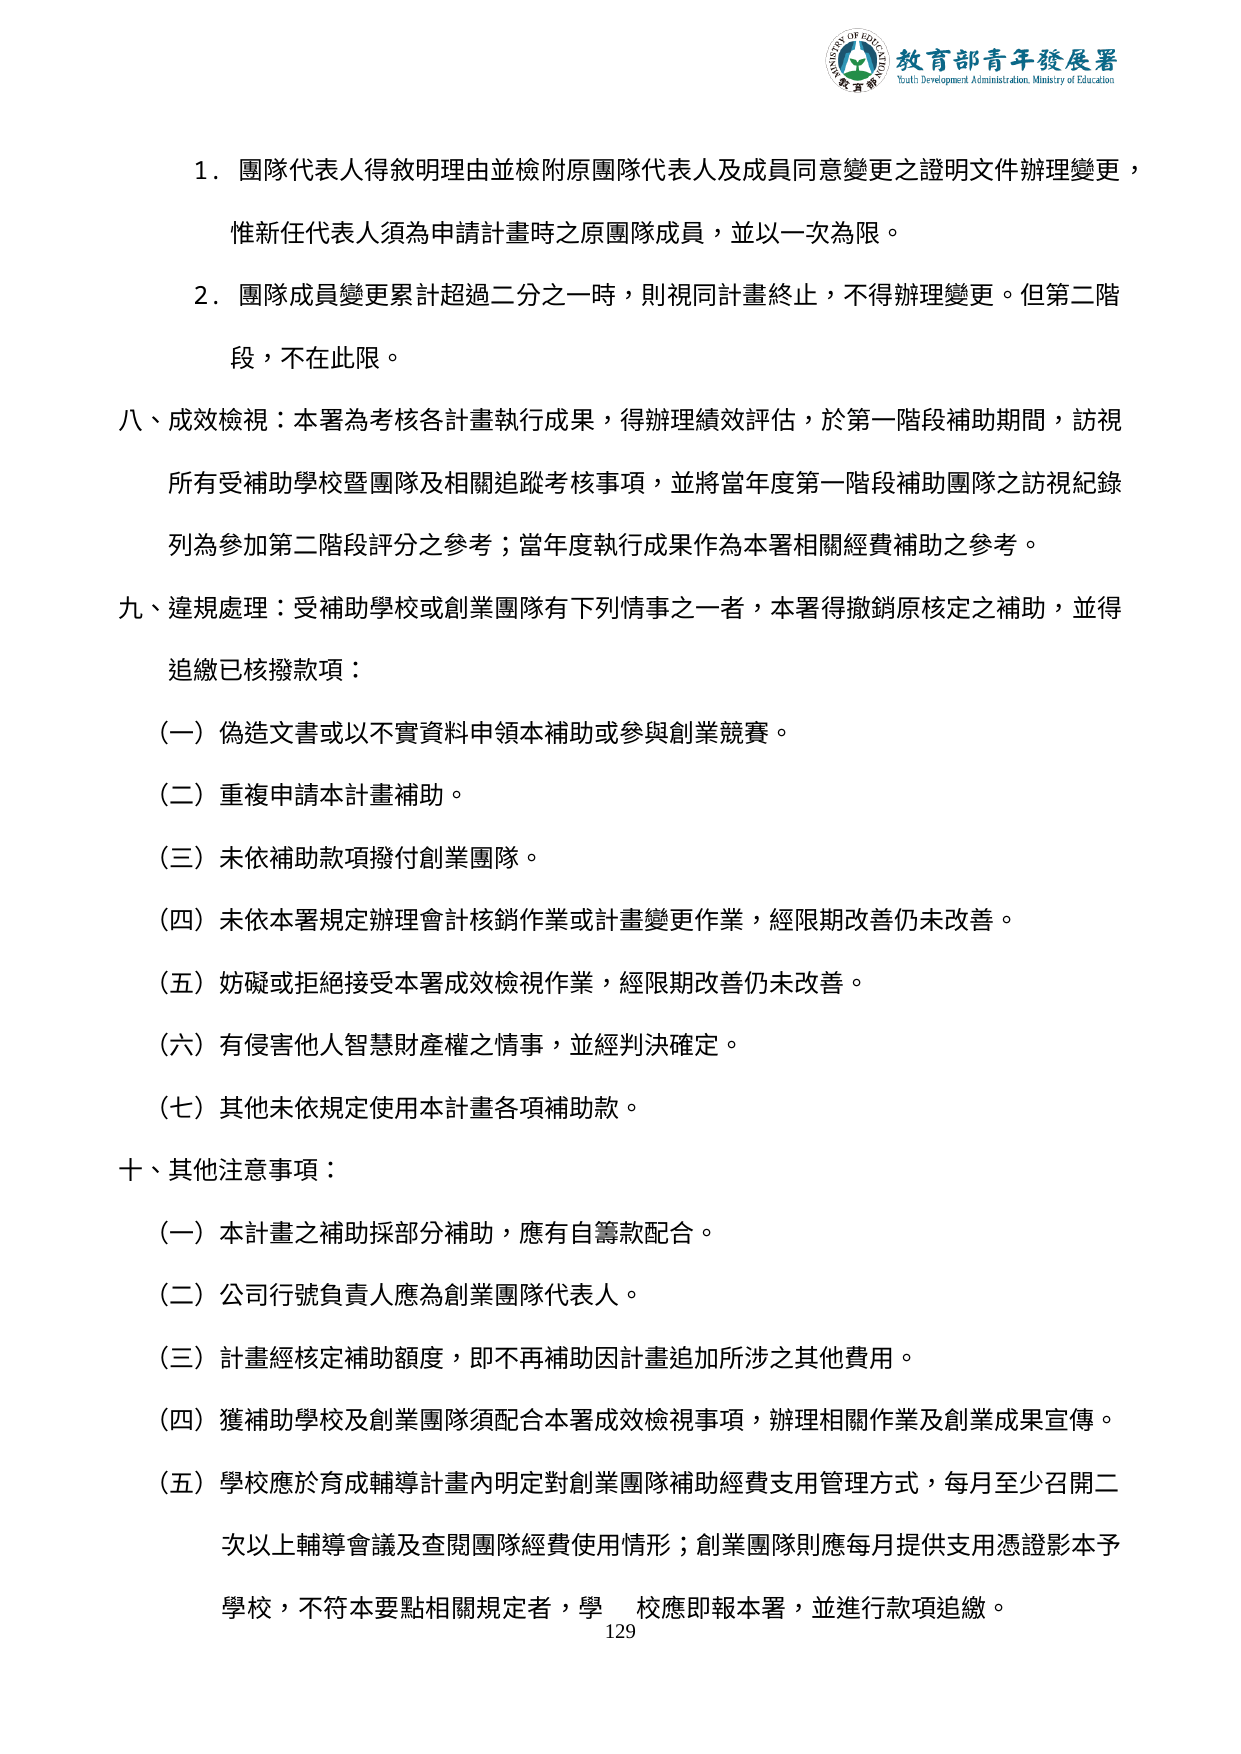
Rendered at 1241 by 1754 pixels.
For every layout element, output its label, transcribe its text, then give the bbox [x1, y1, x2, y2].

text 八、成效檢視：本署為考核各計畫執行成果，得辦理績效評估，於第一階段補助期間，訪視所有受補助學校暨團隊及相關追蹤考核事項，並將當年度第一階段補助團隊之訪視紀錄列為參加第二階段評分之參考；當年度執行成果作為本署相關經費補助之參考。 [118, 377, 1122, 564]
text （三）計畫經核定補助額度，即不再補助因計畫追加所涉之其他費用。 [144, 1314, 1122, 1377]
text 十、其他注意事項： [118, 1127, 1122, 1189]
text （一）本計畫之補助採部分補助，應有自籌款配合。 [144, 1189, 1122, 1252]
text 九、違規處理：受補助學校或創業團隊有下列情事之一者，本署得撤銷原核定之補助，並得追繳已核撥款項： [118, 564, 1122, 689]
text （四）獲補助學校及創業團隊須配合本署成效檢視事項，辦理相關作業及創業成果宣傳。 [144, 1377, 1122, 1439]
text 2. 團隊成員變更累計超過二分之一時，則視同計畫終止，不得辦理變更。但第二階段，不在此限。 [193, 252, 1122, 377]
text （二）重複申請本計畫補助。 [144, 752, 1122, 814]
text （一）偽造文書或以不實資料申領本補助或參與創業競賽。 [144, 689, 1122, 752]
text （四）未依本署規定辦理會計核銷作業或計畫變更作業，經限期改善仍未改善。 [144, 877, 1122, 939]
text 1. 團隊代表人得敘明理由並檢附原團隊代表人及成員同意變更之證明文件辦理變更，惟新任代表人須為申請計畫時之原團隊成員，並以一次為限。 [193, 127, 1122, 252]
text （六）有侵害他人智慧財產權之情事，並經判決確定。 [144, 1002, 1122, 1064]
text （五）妨礙或拒絕接受本署成效檢視作業，經限期改善仍未改善。 [144, 939, 1122, 1002]
text （七）其他未依規定使用本計畫各項補助款。 [144, 1064, 1122, 1127]
text （五）學校應於育成輔導計畫內明定對創業團隊補助經費支用管理方式，每月至少召開二次以上輔導會議及查閱團隊經費使用情形；創業團隊則應每月提供支用憑證影本予學校，不符本要點相關規定者，學校應即報本署，並進行款項追繳。 [144, 1439, 1122, 1627]
text （二）公司行號負責人應為創業團隊代表人。 [144, 1252, 1122, 1314]
text （三）未依補助款項撥付創業團隊。 [144, 814, 1122, 877]
